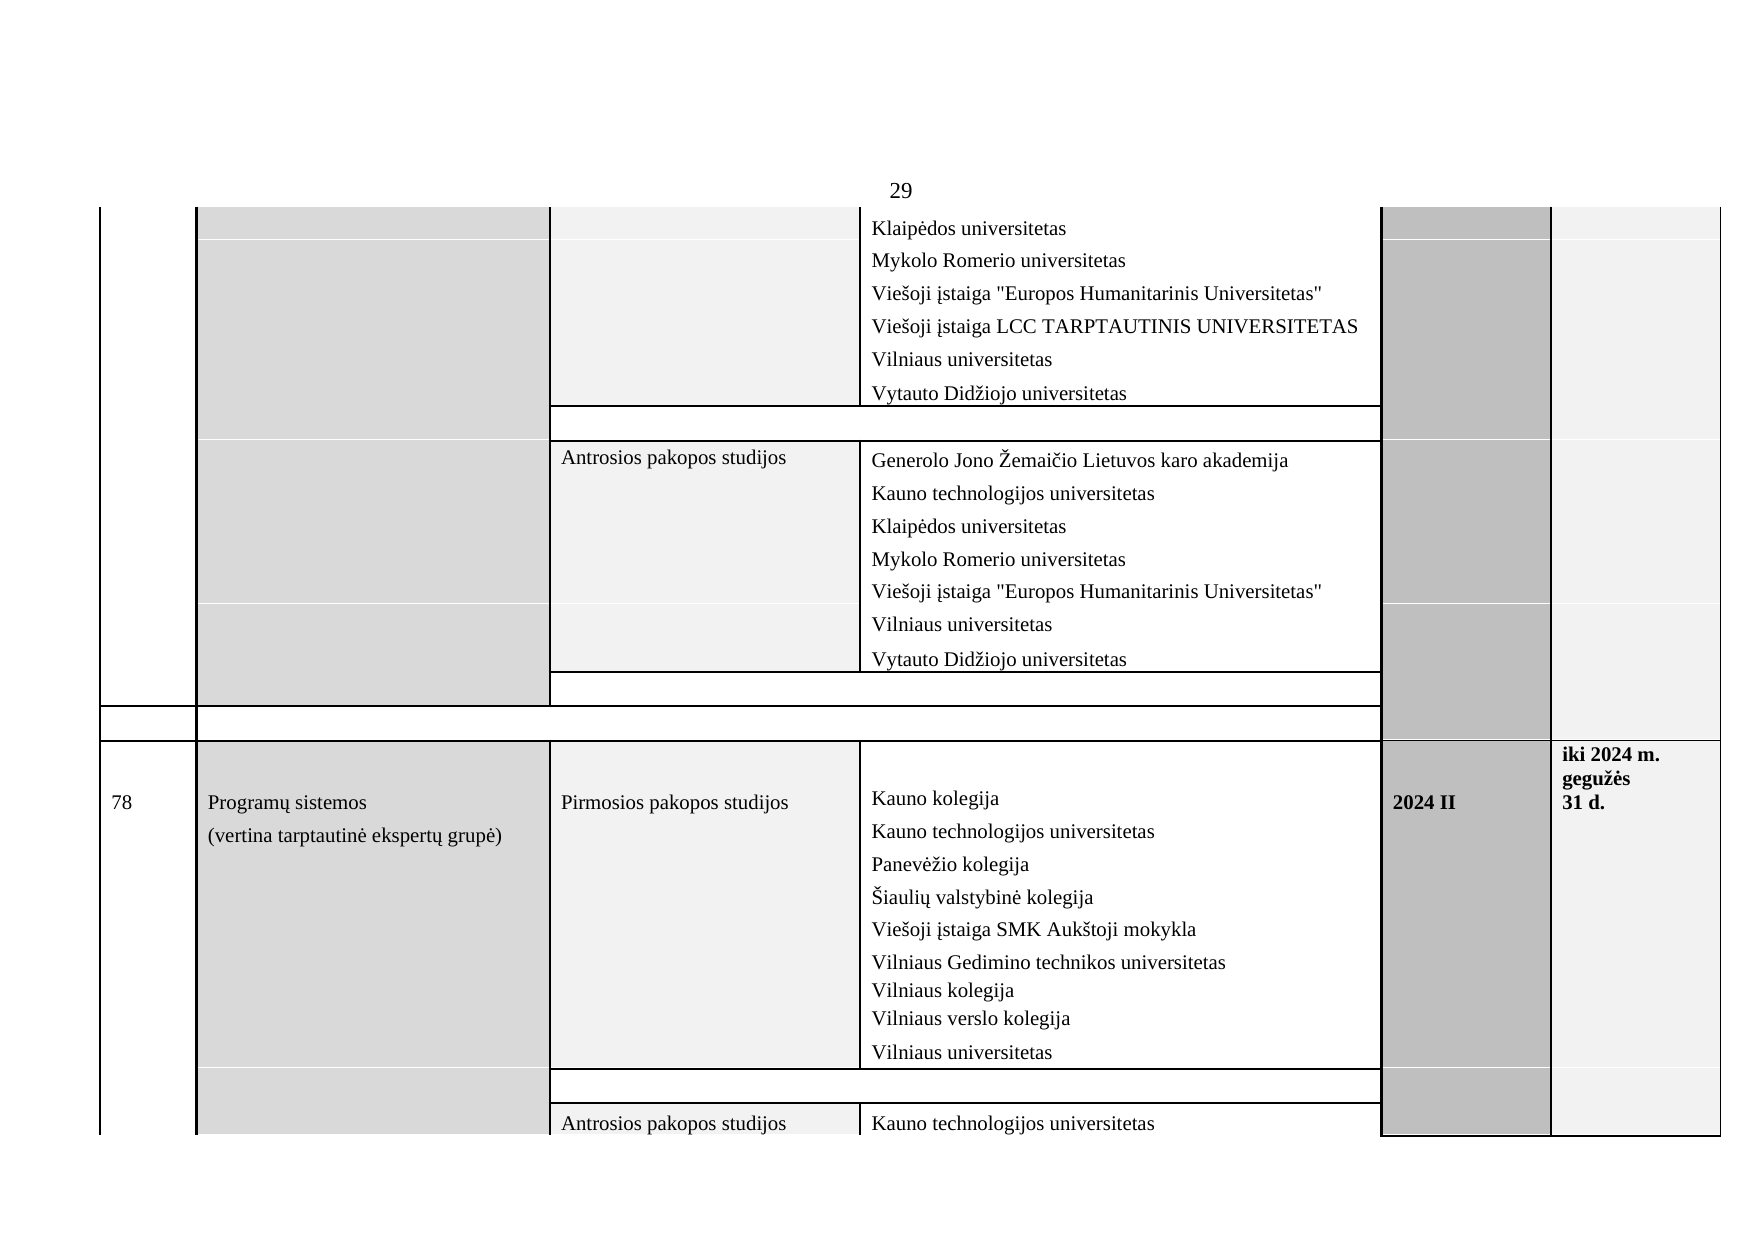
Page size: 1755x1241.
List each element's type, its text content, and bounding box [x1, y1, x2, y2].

table_cell [1552, 571, 1720, 603]
table_cell Viešoji įstaiga SMK Aukštoji mokykla [861, 912, 1380, 945]
table_cell Viešoji įstaiga LCC TARPTAUTINIS UNIVERSITETAS [861, 305, 1380, 338]
table_cell [1552, 272, 1720, 305]
table_cell [551, 978, 859, 1033]
table_cell Vilniaus universitetas [861, 1033, 1380, 1067]
table_cell [198, 371, 549, 405]
table_cell [101, 945, 195, 978]
table_cell 2024 II [1383, 741, 1550, 814]
table_cell [551, 879, 859, 912]
table_cell Vilniaus universitetas [861, 338, 1380, 371]
table_cell [1552, 705, 1720, 739]
table_cell [101, 240, 195, 272]
table_cell [551, 847, 859, 879]
table_cell 78 [101, 742, 195, 814]
table_cell [1552, 604, 1720, 636]
table_cell Mykolo Romerio universitetas [861, 240, 1380, 272]
table_cell [101, 879, 195, 912]
table_cell [198, 571, 549, 603]
table_cell [101, 671, 195, 705]
table_cell Vytauto Didžiojo universitetas [861, 636, 1380, 671]
table_cell [101, 338, 195, 371]
table_cell [1552, 240, 1720, 272]
table_cell [860, 707, 1380, 739]
table_cell [1383, 240, 1550, 272]
table_cell Antrosios pakopos studijos Suma [551, 673, 1380, 705]
table_cell [1552, 440, 1720, 472]
table_cell [101, 707, 195, 739]
table_cell [198, 1068, 549, 1102]
table_cell [551, 1033, 859, 1067]
table_cell iki 2024 m. gegužės 31 d. [1552, 741, 1720, 814]
table_cell Politikos mokslai Suma [198, 707, 860, 739]
table_cell [551, 472, 859, 505]
table_cell [551, 636, 859, 671]
table_cell [1383, 1068, 1550, 1102]
table_cell [1383, 879, 1550, 912]
table_cell [1383, 272, 1550, 305]
table_cell [1383, 538, 1550, 571]
table_cell [101, 538, 195, 571]
table_cell Šiaulių valstybinė kolegija [861, 879, 1380, 912]
table_cell [1552, 912, 1720, 945]
table_cell Mykolo Romerio universitetas [861, 538, 1380, 571]
table_cell [1552, 1033, 1720, 1067]
table_cell [101, 1102, 195, 1134]
table_cell Kauno technologijos universitetas [861, 1104, 1380, 1134]
table_cell [101, 371, 195, 405]
table_cell Pirmosios pakopos studijos Suma [551, 407, 1380, 439]
table_cell [101, 1068, 195, 1102]
table_cell [1383, 1102, 1550, 1134]
table_cell [101, 912, 195, 945]
table_cell [551, 272, 859, 305]
table_cell [1383, 671, 1550, 705]
table_cell [1383, 207, 1550, 239]
table_cell [101, 440, 195, 472]
table_cell [101, 472, 195, 505]
table_cell [551, 814, 859, 847]
table_cell Viešoji įstaiga "Europos Humanitarinis Universitetas" [861, 571, 1380, 603]
table_cell [551, 538, 859, 571]
table_cell [101, 571, 195, 603]
table_cell [198, 604, 549, 636]
table_cell [198, 912, 549, 945]
table_cell [1552, 207, 1720, 239]
table_cell [198, 847, 549, 879]
table_cell [1383, 636, 1550, 671]
table_cell [1552, 879, 1720, 912]
table_cell [101, 305, 195, 338]
table_cell Antrosios pakopos studijos [551, 1104, 859, 1134]
table_cell Vilniaus Gedimino technikos universitetas [861, 945, 1380, 978]
table_cell [101, 405, 195, 439]
table_cell [1383, 571, 1550, 603]
table_cell [1552, 978, 1720, 1033]
table_cell Pirmosios pakopos studijos Suma [551, 1070, 1380, 1102]
table_cell [198, 636, 549, 671]
table_cell [198, 1033, 549, 1067]
table_cell [1383, 472, 1550, 505]
table_cell [198, 305, 549, 338]
table_cell [1383, 505, 1550, 538]
table_cell [551, 505, 859, 538]
table_cell [1552, 671, 1720, 705]
table_cell [1383, 604, 1550, 636]
table_cell [1552, 814, 1720, 847]
table_cell [1552, 405, 1720, 439]
table_cell [1552, 505, 1720, 538]
table_cell Vilniaus universitetas [861, 604, 1380, 636]
table_cell [1383, 440, 1550, 472]
table_cell [551, 604, 859, 636]
table_cell [1552, 847, 1720, 879]
table_cell [198, 945, 549, 978]
table_cell [198, 405, 549, 439]
table_cell [198, 207, 549, 239]
table_cell [101, 847, 195, 879]
table_cell Kauno technologijos universitetas [861, 472, 1380, 505]
table_cell [1383, 814, 1550, 847]
table_cell [551, 912, 859, 945]
table_cell [1552, 305, 1720, 338]
table_cell [551, 240, 859, 272]
table_cell Generolo Jono Žemaičio Lietuvos karo akademija [861, 442, 1380, 472]
table_cell [1552, 1068, 1720, 1134]
table_cell [1383, 1033, 1550, 1067]
table_cell [1383, 945, 1550, 978]
table_cell [1383, 912, 1550, 945]
table_cell Panevėžio kolegija [861, 847, 1380, 879]
table_cell [1552, 472, 1720, 505]
table_cell [198, 671, 549, 705]
table_cell [198, 440, 549, 472]
table_cell [198, 240, 549, 272]
table_cell [101, 1033, 195, 1067]
table_cell [551, 207, 859, 239]
table_cell [101, 207, 195, 239]
table_cell [1383, 978, 1550, 1033]
table_cell [101, 814, 195, 847]
table_cell [1552, 945, 1720, 978]
table_cell Vytauto Didžiojo universitetas [861, 371, 1380, 405]
table_cell [1552, 338, 1720, 371]
table_cell [1383, 305, 1550, 338]
table_cell [1383, 705, 1550, 739]
table_cell Viešoji įstaiga "Europos Humanitarinis Universitetas" [861, 272, 1380, 305]
table_cell Kauno kolegija [861, 742, 1380, 814]
table_cell [1383, 338, 1550, 371]
table_cell [198, 978, 549, 1033]
table_cell [1552, 636, 1720, 671]
table_cell [551, 945, 859, 978]
table_cell [1383, 847, 1550, 879]
table_cell (vertina tarptautinė ekspertų grupė) [198, 814, 549, 847]
table_cell Pirmosios pakopos studijos [551, 742, 859, 814]
table_cell [101, 604, 195, 636]
table_cell Programų sistemos [198, 742, 549, 814]
table_cell [551, 305, 859, 338]
table_cell [1383, 405, 1550, 439]
table_cell [198, 538, 549, 571]
table_cell [198, 505, 549, 538]
table_cell Vilniaus kolegija Vilniaus verslo kolegija [861, 978, 1380, 1033]
table_cell Kauno technologijos universitetas [861, 814, 1380, 847]
table_cell [198, 338, 549, 371]
table_cell [101, 272, 195, 305]
table_cell [551, 338, 859, 371]
table_cell Antrosios pakopos studijos [551, 442, 859, 472]
table_cell Klaipėdos universitetas [861, 505, 1380, 538]
table_cell [101, 636, 195, 671]
table_cell [101, 978, 195, 1033]
table_cell [1552, 371, 1720, 405]
table_cell Klaipėdos universitetas [861, 207, 1380, 239]
table_cell [1552, 538, 1720, 571]
table_cell [198, 879, 549, 912]
table_cell [551, 571, 859, 603]
table_cell [551, 371, 859, 405]
table_cell [1383, 371, 1550, 405]
table_cell [198, 472, 549, 505]
table_cell [198, 1102, 549, 1134]
table_cell [198, 272, 549, 305]
table_cell [101, 505, 195, 538]
